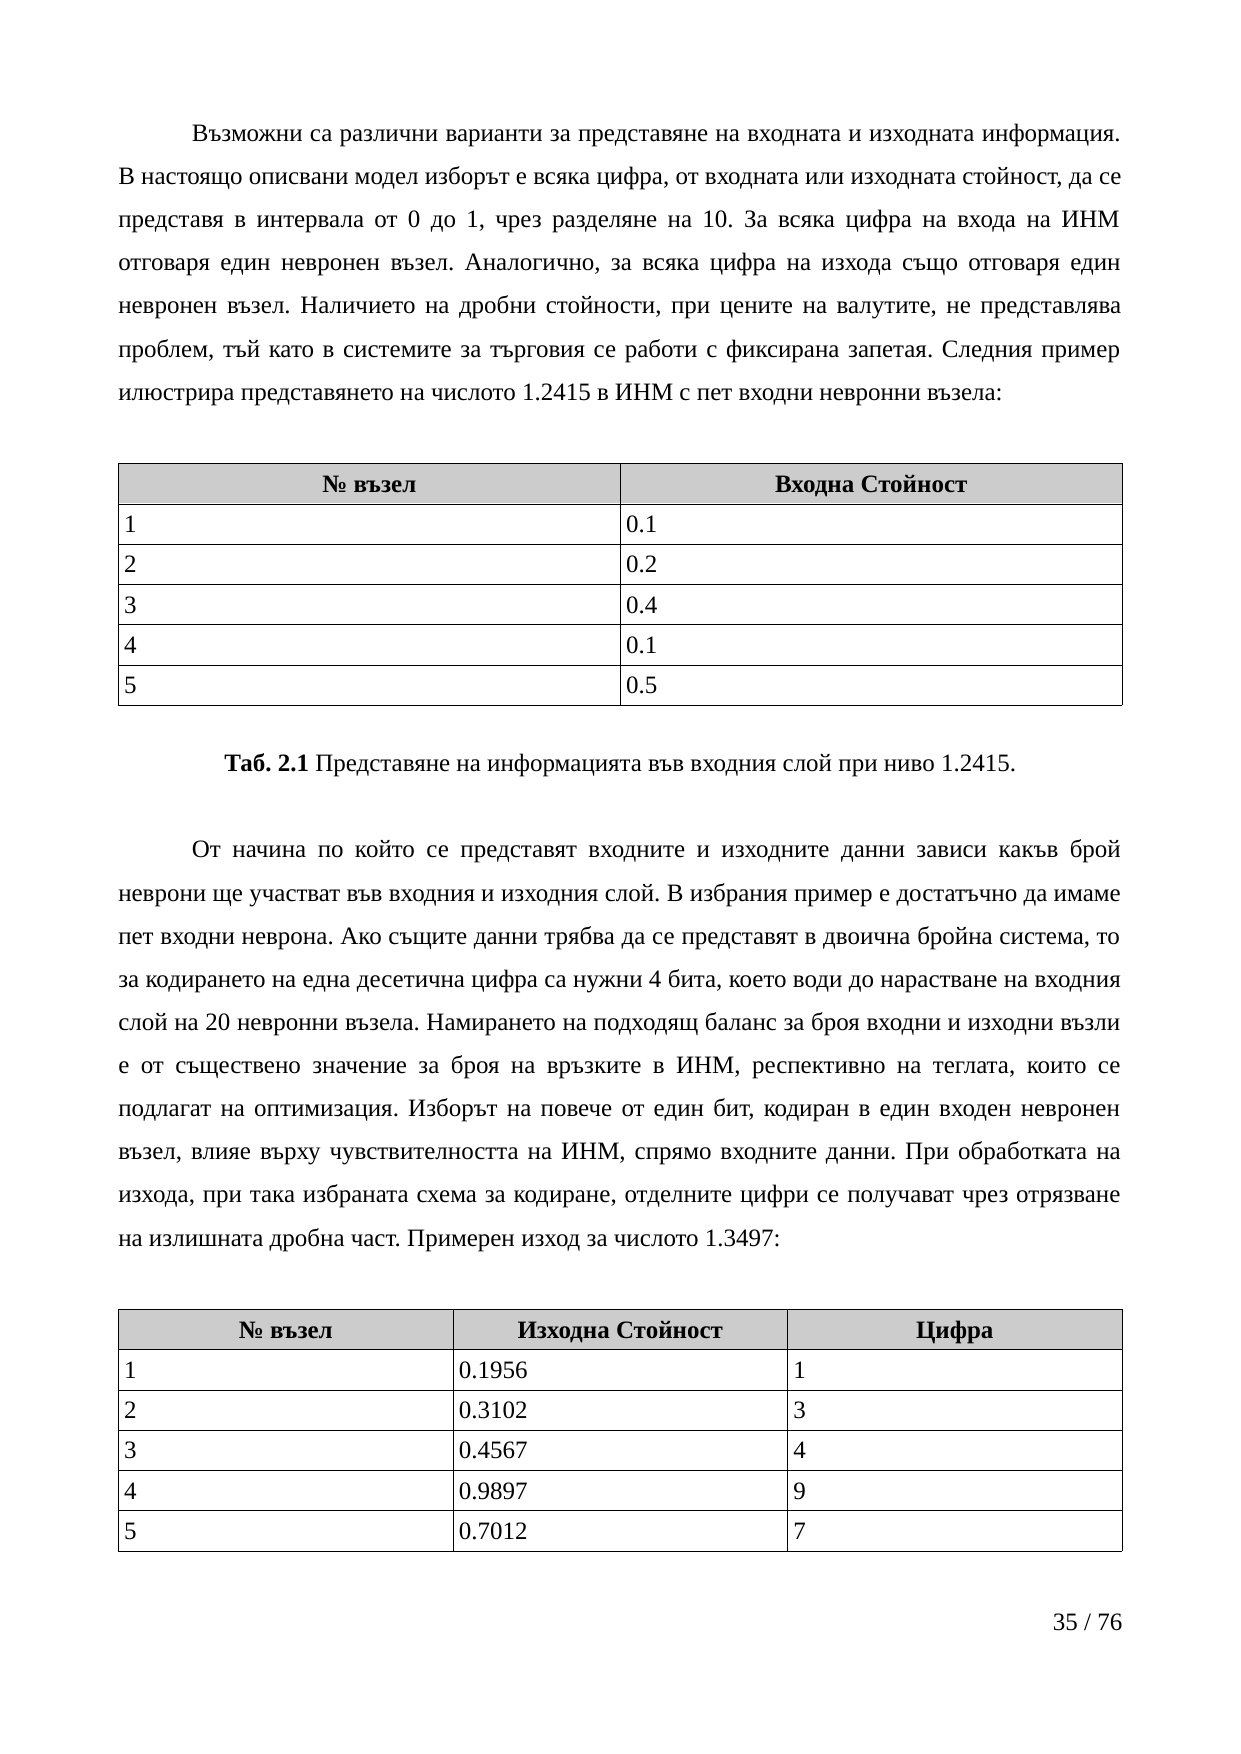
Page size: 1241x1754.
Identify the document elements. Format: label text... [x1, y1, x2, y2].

table_cell 3 [119, 1431, 453, 1470]
table_cell 4 [788, 1431, 1122, 1470]
table_cell 0.4567 [454, 1431, 787, 1470]
table_cell 2 [119, 1391, 453, 1430]
table_cell 5 [119, 666, 620, 705]
text Таб. 2.1 Представяне на информацията във входния слой при ниво 1.2415. [118, 748, 1122, 777]
table_cell 1 [788, 1350, 1122, 1389]
table_cell 0.7012 [454, 1511, 787, 1551]
table_cell 1 [119, 1350, 453, 1389]
table_header Входна Стойност [621, 464, 1122, 503]
table_cell 3 [119, 585, 620, 624]
text От начина по който се представят входните и изходните данни зависи какъв брой неврони ще участват във входния и изходния слой. В избрания пример е достатъчно да имаме пет входни неврона. Ако същите данни трябва да се представят в двоична бройна система, то за кодирането на една десетична цифра са нужни 4 бита, което води до нарастване на входния слой на 20 невронни възела. Намирането на подходящ баланс за броя входни и изходни възли е от съществено значение за броя на връзките в ИНМ, респективно на теглата, които се подлагат на оптимизация. Изборът на повече от един бит, кодиран в един входен невронен възел, влияе върху чувствителността на ИНМ, спрямо входните данни. При обработката на изхода, при така избраната схема за кодиране, отделните цифри се получават чрез отрязване на излишната дробна част. Примерен изход за числото 1.3497: [118, 834, 1122, 1251]
table_cell 5 [119, 1511, 453, 1551]
table_cell 4 [119, 1471, 453, 1510]
table_cell 0.3102 [454, 1391, 787, 1430]
table_cell 0.1 [621, 505, 1122, 544]
table_cell 4 [119, 625, 620, 665]
table_cell 0.2 [621, 545, 1122, 584]
table_cell 0.1956 [454, 1350, 787, 1389]
table_cell 0.9897 [454, 1471, 787, 1510]
table_header Цифра [788, 1310, 1122, 1349]
table_header № възел [119, 1310, 453, 1349]
table_header № възел [119, 464, 620, 503]
table_header Изходна Стойност [454, 1310, 787, 1349]
text Възможни са различни варианти за представяне на входната и изходната информация. В настоящо описвани модел изборът е всяка цифра, от входната или изходната стойност, да се представя в интервала от 0 до 1, чрез разделяне на 10. За всяка цифра на входа на ИНМ отговаря един невронен възел. Аналогично, за всяка цифра на изхода също отговаря един невронен възел. Наличието на дробни стойности, при цените на валутите, не представлява проблем, тъй като в системите за търговия се работи с фиксирана запетая. Следния пример илюстрира представянето на числото 1.2415 в ИНМ с пет входни невронни възела: [118, 118, 1122, 406]
table_cell 2 [119, 545, 620, 584]
table_cell 0.5 [621, 666, 1122, 705]
table_cell 7 [788, 1511, 1122, 1551]
table_cell 3 [788, 1391, 1122, 1430]
table_cell 9 [788, 1471, 1122, 1510]
table_cell 0.4 [621, 585, 1122, 624]
table_cell 0.1 [621, 625, 1122, 665]
table_cell 1 [119, 505, 620, 544]
